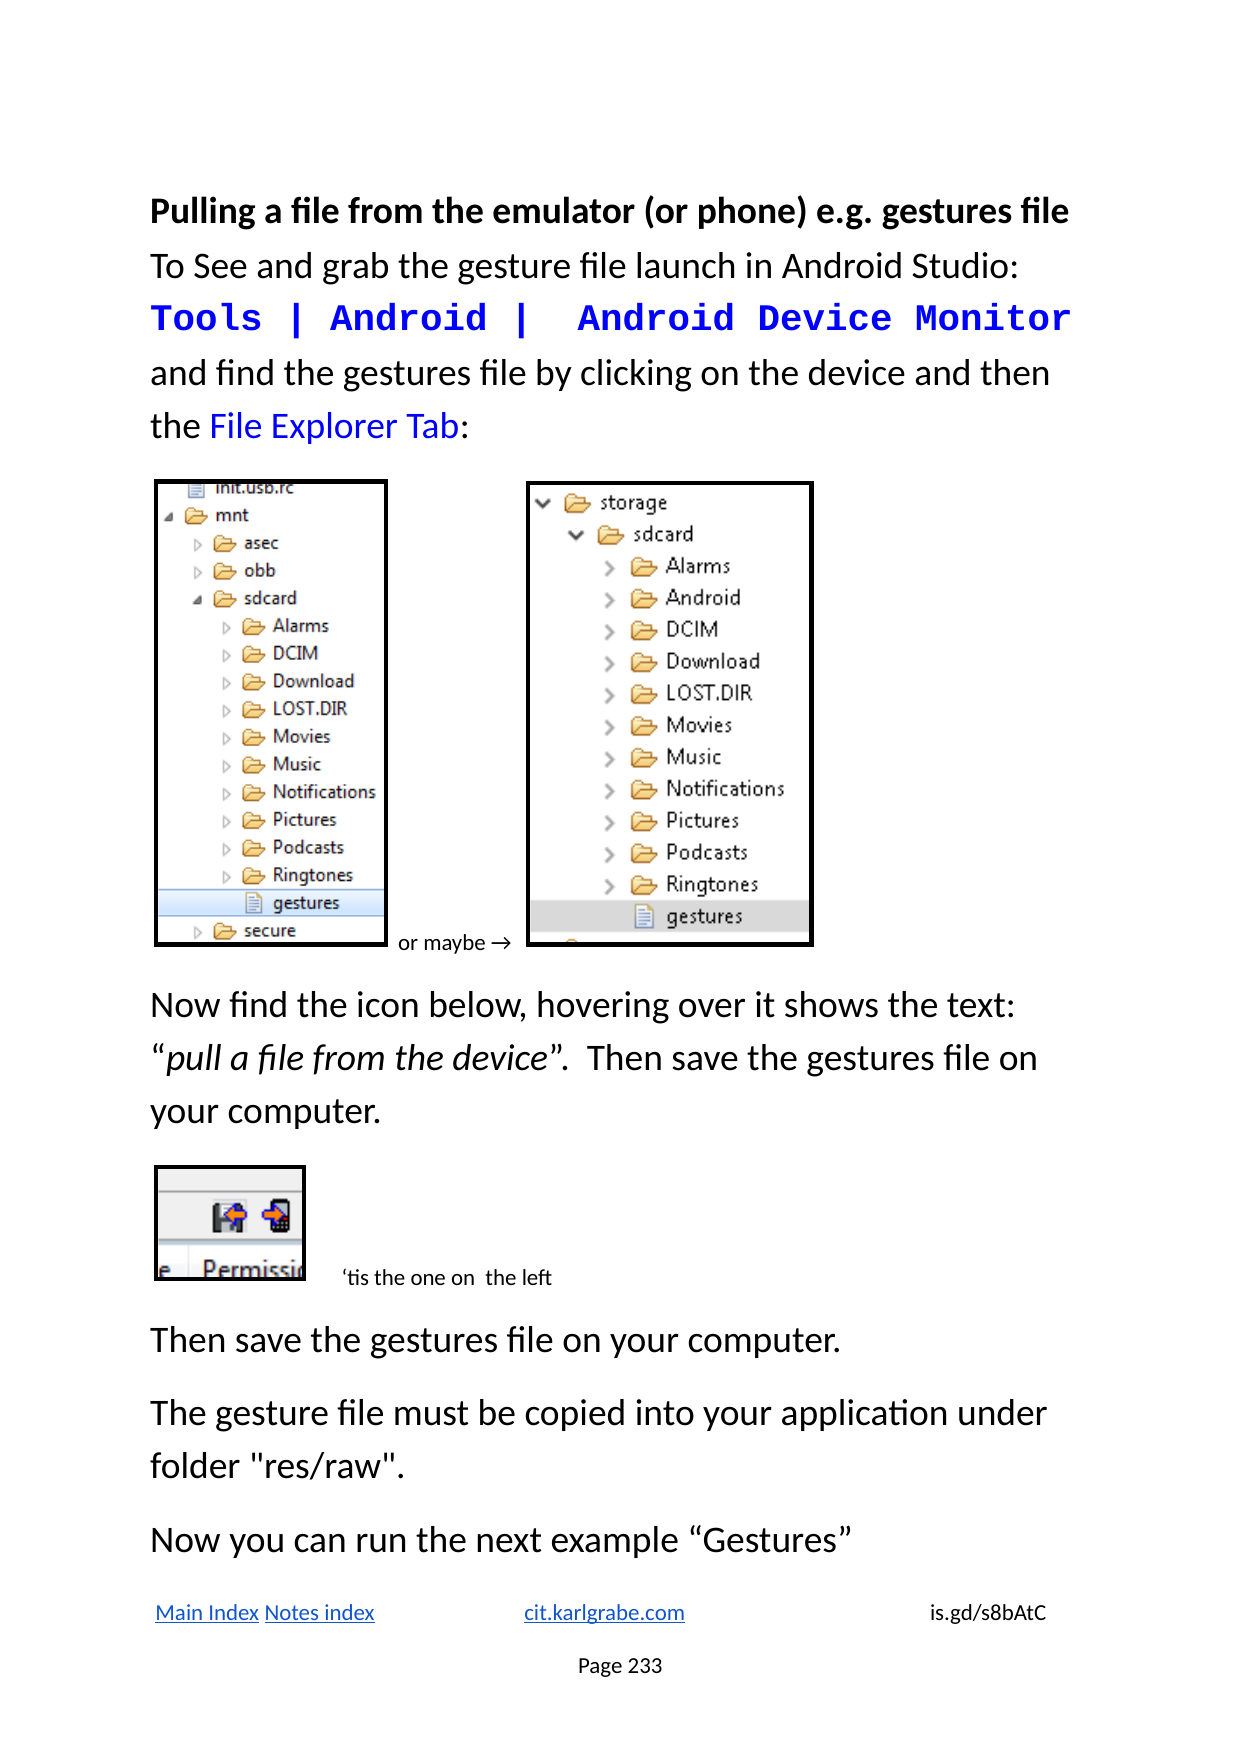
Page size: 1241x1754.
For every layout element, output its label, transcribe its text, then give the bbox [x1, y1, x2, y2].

picture [158, 484, 384, 942]
picture [530, 485, 809, 942]
text ‘tis the one on the left [150, 1160, 1090, 1291]
text Now find the icon below, hovering over it shows the text: “pull a file from the device”. Then save the gestures file on your computer. [150, 981, 1090, 1133]
text Now you can run the next example “Gestures” [150, 1516, 1090, 1561]
subtitle Pulling a file from the emulator (or phone) e.g. gestures file [150, 187, 1090, 233]
text The gesture file must be copied into your application under folder "res/raw". [150, 1389, 1090, 1488]
text To See and grab the gesture file launch in Android Studio: Tools | Android | Android Device Monitor and find the gestures file by clicking on the device and then the File Explorer Tab: [150, 242, 1090, 447]
picture [158, 1169, 302, 1277]
text Then save the gestures file on your computer. [150, 1316, 1090, 1362]
text or maybe → [150, 475, 1090, 956]
